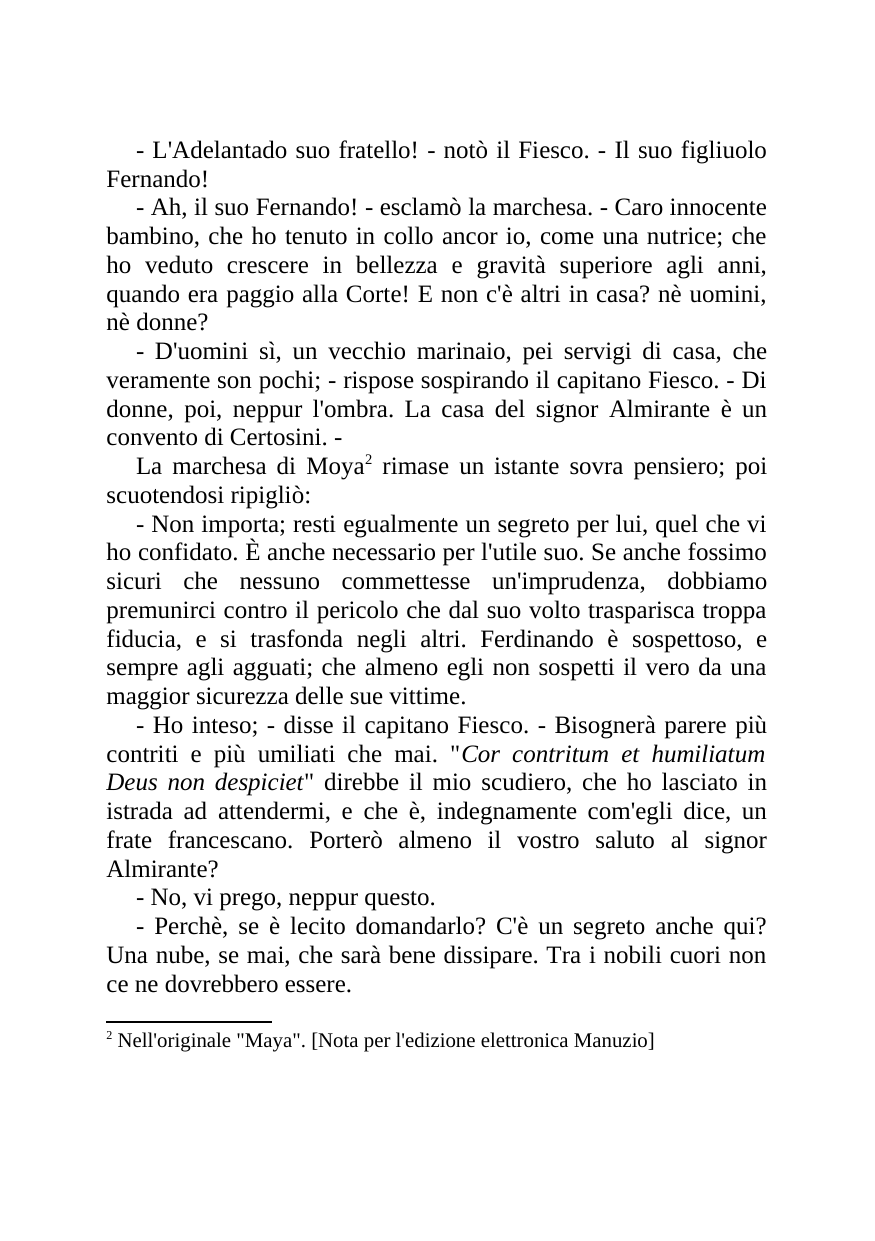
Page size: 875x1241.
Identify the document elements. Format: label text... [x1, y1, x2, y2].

text Nell'originale "Maya". [Nota per l'edizione elettronica Manuzio] [106, 1028, 768, 1052]
text - Ho inteso; - disse il capitano Fiesco. - Bisognerà parere più contriti e più umiliati che mai. "Cor contritum et humiliatum Deus non despiciet" direbbe il mio scudiero, che ho lasciato in istrada ad attendermi, e che è, indegnamente com'egli dice, un frate francescano. Porterò almeno il vostro saluto al signor Almirante? [106, 710, 768, 882]
text - D'uomini sì, un vecchio marinaio, pei servigi di casa, che veramente son pochi; - rispose sospirando il capitano Fiesco. - Di donne, poi, neppur l'ombra. La casa del signor Almirante è un convento di Certosini. - [106, 336, 768, 451]
text - Perchè, se è lecito domandarlo? C'è un segreto anche qui? Una nube, se mai, che sarà bene dissipare. Tra i nobili cuori non ce ne dovrebbero essere. [106, 911, 768, 997]
text La marchesa di Moya rimase un istante sovra pensiero; poi scuotendosi ripigliò: [106, 451, 768, 509]
text - Ah, il suo Fernando! - esclamò la marchesa. - Caro innocente bambino, che ho tenuto in collo ancor io, come una nutrice; che ho veduto crescere in bellezza e gravità superiore agli anni, quando era paggio alla Corte! E non c'è altri in casa? nè uomini, nè donne? [106, 192, 768, 336]
text - L'Adelantado suo fratello! - notò il Fiesco. - Il suo figliuolo Fernando! [106, 135, 768, 192]
text - Non importa; resti egualmente un segreto per lui, quel che vi ho confidato. È anche necessario per l'utile suo. Se anche fossimo sicuri che nessuno commettesse un'imprudenza, dobbiamo premunirci contro il pericolo che dal suo volto trasparisca troppa fiducia, e si trasfonda negli altri. Ferdinando è sospettoso, e sempre agli agguati; che almeno egli non sospetti il vero da una maggior sicurezza delle sue vittime. [106, 509, 768, 710]
text - No, vi prego, neppur questo. [106, 882, 768, 911]
